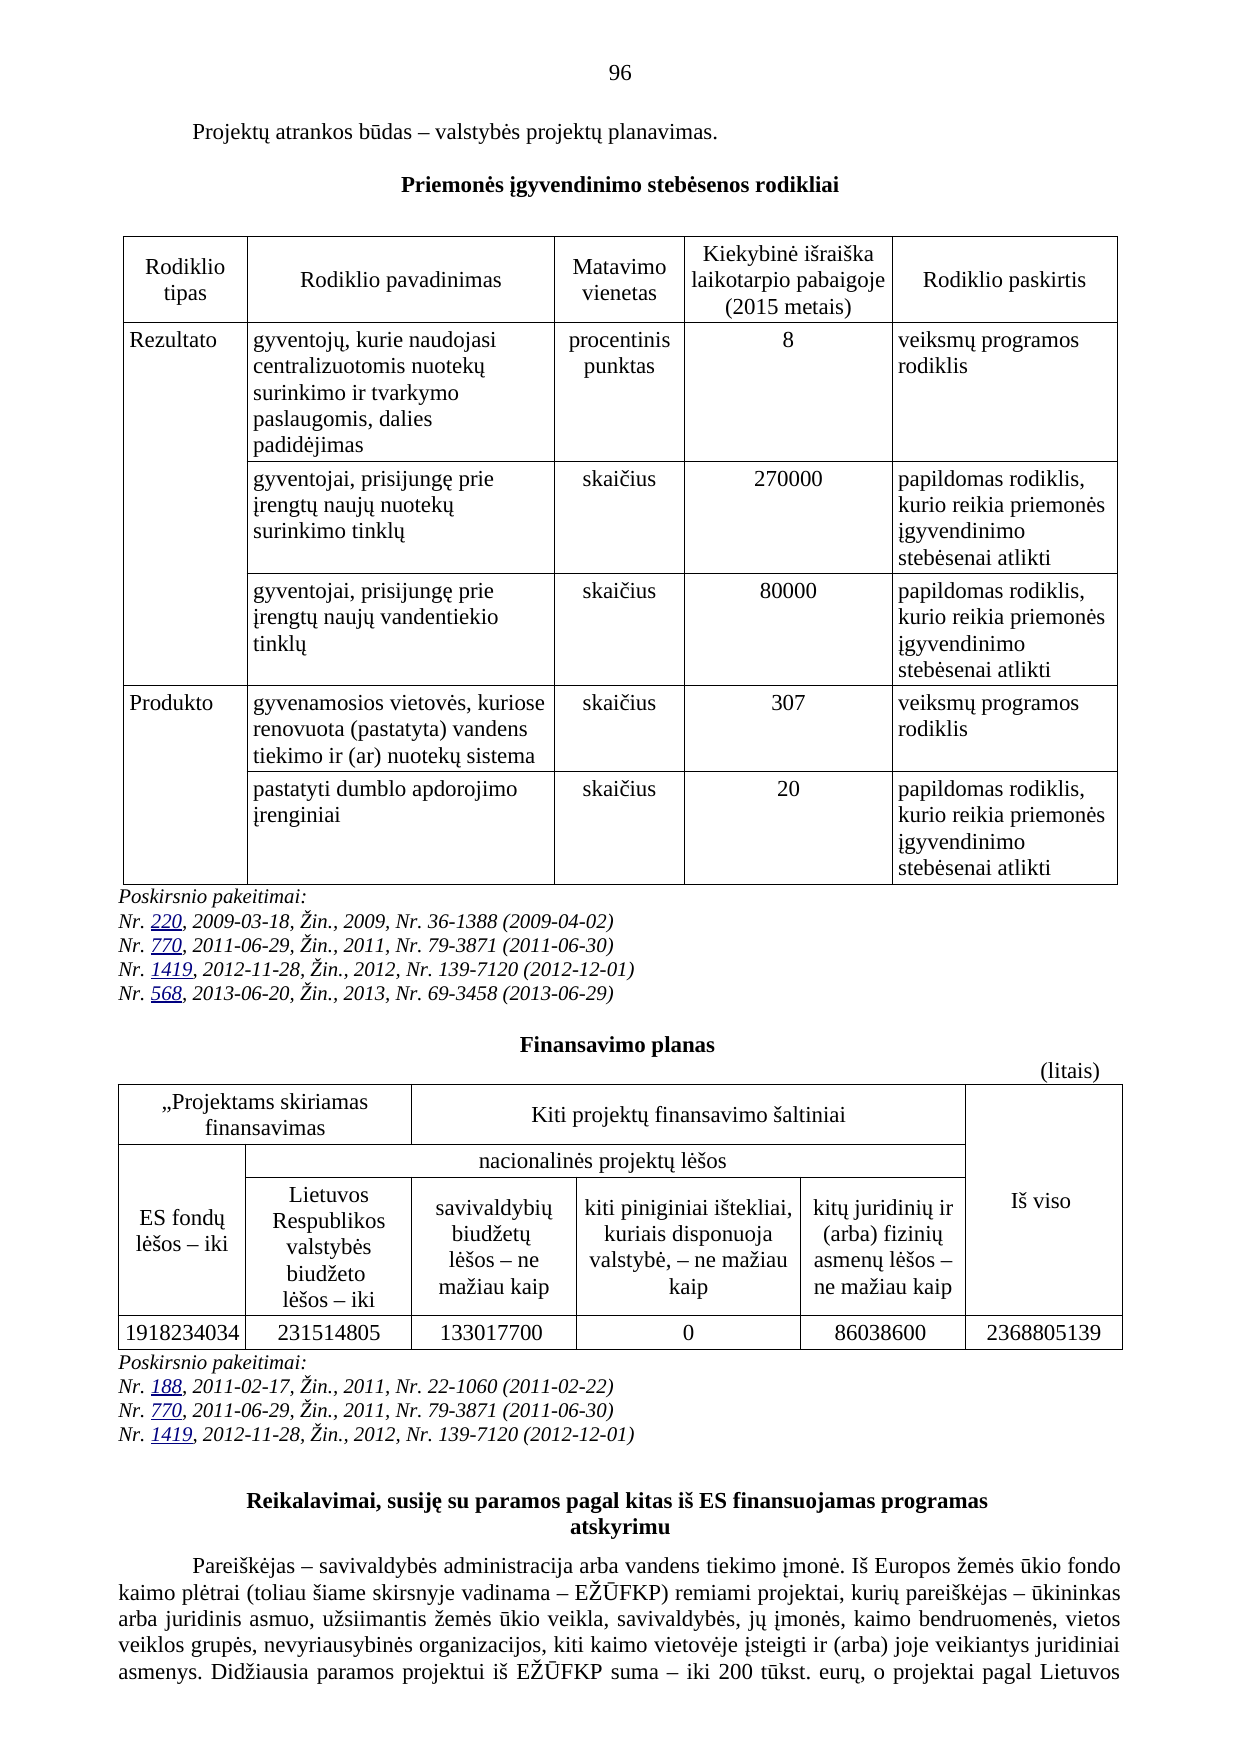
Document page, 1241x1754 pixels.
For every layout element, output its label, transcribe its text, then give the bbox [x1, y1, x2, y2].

table_cell skaičius [555, 686, 684, 771]
table_header Kiekybinė išraiška laikotarpio pabaigoje (2015 metais) [685, 237, 892, 322]
table_cell gyventojai, prisijungę prie įrengtų naujų nuotekų surinkimo tinklų [248, 462, 554, 573]
table_cell gyventojų, kurie naudojasi centralizuotomis nuotekų surinkimo ir tvarkymo paslaugomis, dalies padidėjimas [248, 323, 554, 461]
table_cell kiti piniginiai ištekliai, kuriais disponuoja valsty­bė, – ne mažiau kaip [577, 1178, 800, 1315]
table_cell 307 [685, 686, 892, 771]
table_cell 80000 [685, 574, 892, 685]
table_header „Projektams skiriamas finansavimas [119, 1085, 411, 1143]
table_cell 1918234034 [119, 1316, 245, 1348]
text Poskirsnio pakeitimai: [118, 884, 1122, 908]
text Nr. 1419, 2012-11-28, Žin., 2012, Nr. 139-7120 (2012-12-01) [118, 957, 1122, 981]
table_cell procentinis punktas [555, 323, 684, 461]
text Nr. 1419, 2012-11-28, Žin., 2012, Nr. 139-7120 (2012-12-01) [118, 1422, 1122, 1446]
text Nr. 188, 2011-02-17, Žin., 2011, Nr. 22-1060 (2011-02-22) [118, 1374, 1122, 1398]
table_cell 8 [685, 323, 892, 461]
table_header Rodiklio pavadinimas [248, 237, 554, 322]
text Priemonės įgyvendinimo stebėsenos rodikliai [118, 171, 1122, 197]
table_header Rodiklio tipas [124, 237, 247, 322]
text Nr. 568, 2013-06-20, Žin., 2013, Nr. 69-3458 (2013-06-29) [118, 981, 1122, 1005]
table_cell ES fondų lėšos – iki [119, 1145, 245, 1315]
table_cell 270000 [685, 462, 892, 573]
table_header Rodiklio paskirtis [893, 237, 1117, 322]
table_cell 2368805139 [966, 1316, 1122, 1348]
table_cell papildomas rodiklis, kurio reikia priemonės įgyvendinimo stebėsenai atlikti [893, 772, 1117, 883]
table_cell gyventojai, prisijungę prie įrengtų naujų vandentiekio tinklų [248, 574, 554, 685]
table_cell 86038600 [801, 1316, 965, 1348]
text Poskirsnio pakeitimai: [118, 1350, 1122, 1374]
text Nr. 770, 2011-06-29, Žin., 2011, Nr. 79-3871 (2011-06-30) [118, 1398, 1122, 1422]
table_cell savivaldybių biudžetų lėšos – ne mažiau kaip [412, 1178, 576, 1315]
table_cell Lietuvos Respublikos valstybės biudžeto lėšos – iki [246, 1178, 411, 1315]
table_cell veiksmų programos rodiklis [893, 686, 1117, 771]
table_cell veiksmų programos rodiklis [893, 323, 1117, 461]
table_cell 231514805 [246, 1316, 411, 1348]
table_cell kitų juridinių ir (arba) fizinių asmenų lėšos – ne mažiau kaip [801, 1178, 965, 1315]
table_header Iš viso [966, 1085, 1122, 1315]
table_cell skaičius [555, 574, 684, 685]
table_cell pastatyti dumblo apdorojimo įrenginiai [248, 772, 554, 883]
table_header Matavimo vienetas [555, 237, 684, 322]
text Projektų atrankos būdas – valstybės projektų planavimas. [118, 118, 1122, 144]
table_cell gyvenamosios vietovės, kuriose renovuota (pastatyta) vandens tiekimo ir (ar) nuotekų sistema [248, 686, 554, 771]
table_cell papildomas rodiklis, kurio reikia priemonės įgyvendinimo stebėsenai atlikti [893, 462, 1117, 573]
text Reikalavimai, susiję su paramos pagal kitas iš ES finansuojamas programas atskyrimu [118, 1487, 1122, 1540]
table_cell skaičius [555, 462, 684, 573]
text Pareiškėjas – savivaldybės administracija arba vandens tiekimo įmonė. Iš Europos žemės ūkio fondo kaimo plėtrai (toliau šiame skirsnyje vadinama – EŽŪFKP) remiami projektai, kurių pareiškėjas – ūkininkas arba juridinis asmuo, užsiimantis žemės ūkio veikla, savivaldybės, jų įmonės, kaimo bendruomenės, vietos veiklos grupės, nevyriausybinės organizacijos, kiti kaimo vietovėje įsteigti ir (arba) joje veikiantys juridiniai asmenys. Didžiausia paramos projektui iš EŽŪFKP suma – iki 200 tūkst. eurų, o projektai pagal Lietuvos [118, 1552, 1122, 1684]
table_cell skaičius [555, 772, 684, 883]
table_cell 20 [685, 772, 892, 883]
text Nr. 220, 2009-03-18, Žin., 2009, Nr. 36-1388 (2009-04-02) [118, 908, 1122, 933]
table_cell Rezultato [124, 323, 247, 685]
table_cell 133017700 [412, 1316, 576, 1348]
text (litais) [118, 1057, 1100, 1084]
table_cell papildomas rodiklis, kurio reikia priemonės įgyvendinimo stebėsenai atlikti [893, 574, 1117, 685]
text Finansavimo planas [118, 1031, 1122, 1057]
table_cell 0 [577, 1316, 800, 1348]
text Nr. 770, 2011-06-29, Žin., 2011, Nr. 79-3871 (2011-06-30) [118, 933, 1122, 957]
table_cell Produkto [124, 686, 247, 883]
table_cell nacionalinės projektų lėšos [246, 1145, 965, 1177]
table_header Kiti projektų finansavimo šaltiniai [412, 1085, 965, 1143]
